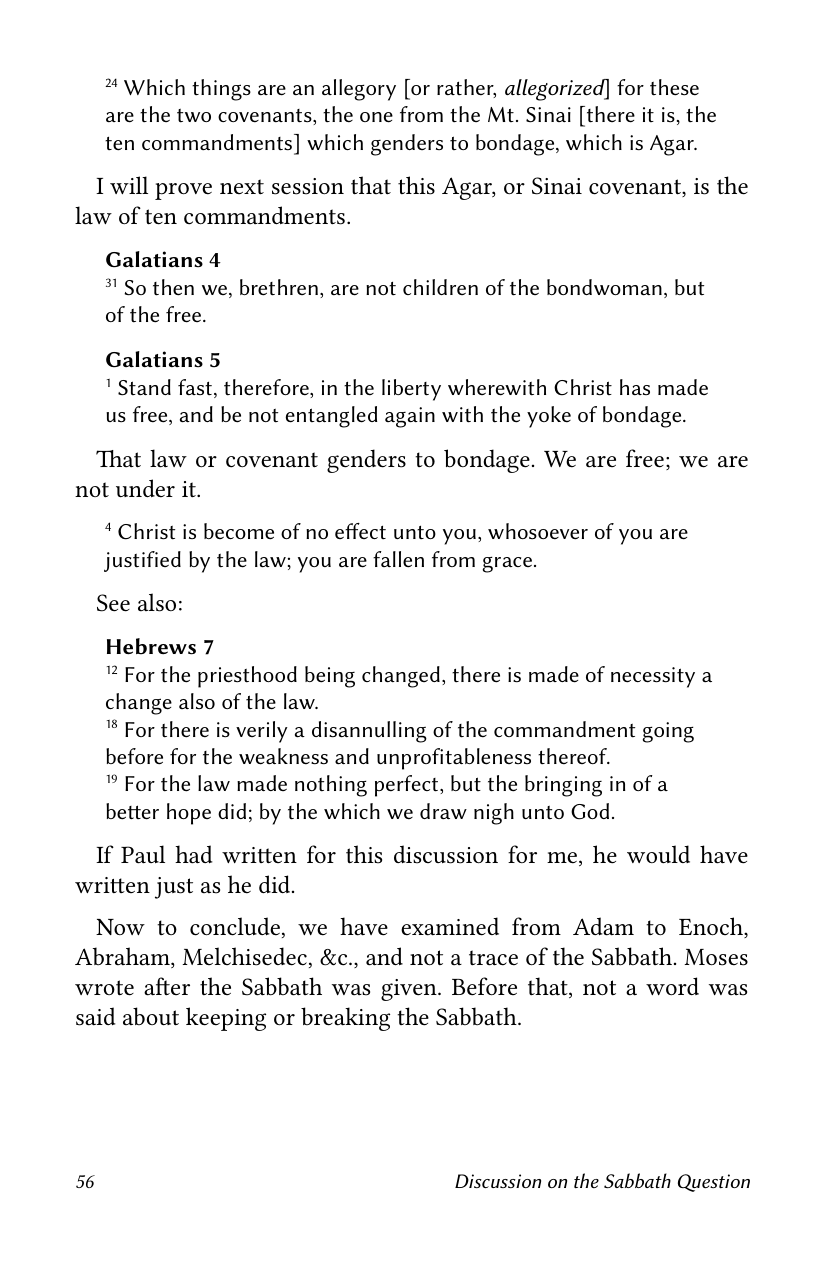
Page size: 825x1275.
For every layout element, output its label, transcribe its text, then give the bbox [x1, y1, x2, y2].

text Galatians 4 [105, 247, 750, 273]
text 18 For there is verily a disannulling of the commandment going before for the weakness and unprofitableness thereof. [105, 717, 720, 770]
text Galatians 5 [105, 347, 750, 373]
text Hebrews 7 [105, 634, 750, 660]
text If Paul had written for this discussion for me, he would have written just as he did. [75, 841, 750, 899]
text That law or covenant genders to bondage. We are free; we are not under it. [75, 445, 750, 503]
text I will prove next session that this Agar, or Sinai covenant, is the law of ten commandments. [75, 172, 750, 231]
text 12 For the priesthood being changed, there is made of necessity a change also of the law. [105, 662, 720, 715]
text See also: [75, 589, 750, 618]
text 4 Christ is become of no effect unto you, whosoever of you are justified by the law; you are fallen from grace. [105, 519, 720, 573]
text 24 Which things are an allegory [or rather, allegorized] for these are the two covenants, the one from the Mt. Sinai [there it is, the ten commandments] which genders to bondage, which is Agar. [105, 75, 720, 156]
text 1 Stand fast, therefore, in the liberty wherewith Christ has made us free, and be not entangled again with the yoke of bondage. [105, 375, 720, 428]
text 31 So then we, brethren, are not children of the bondwoman, but of the free. [105, 274, 720, 328]
text Now to conclude, we have examined from Adam to Enoch, Abraham, Melchisedec, &c., and not a trace of the Sabbath. Moses wrote after the Sabbath was given. Before that, not a word was said about keeping or breaking the Sabbath. [75, 913, 750, 1031]
text 19 For the law made nothing perfect, but the bringing in of a better hope did; by the which we draw nigh unto God. [105, 771, 720, 825]
